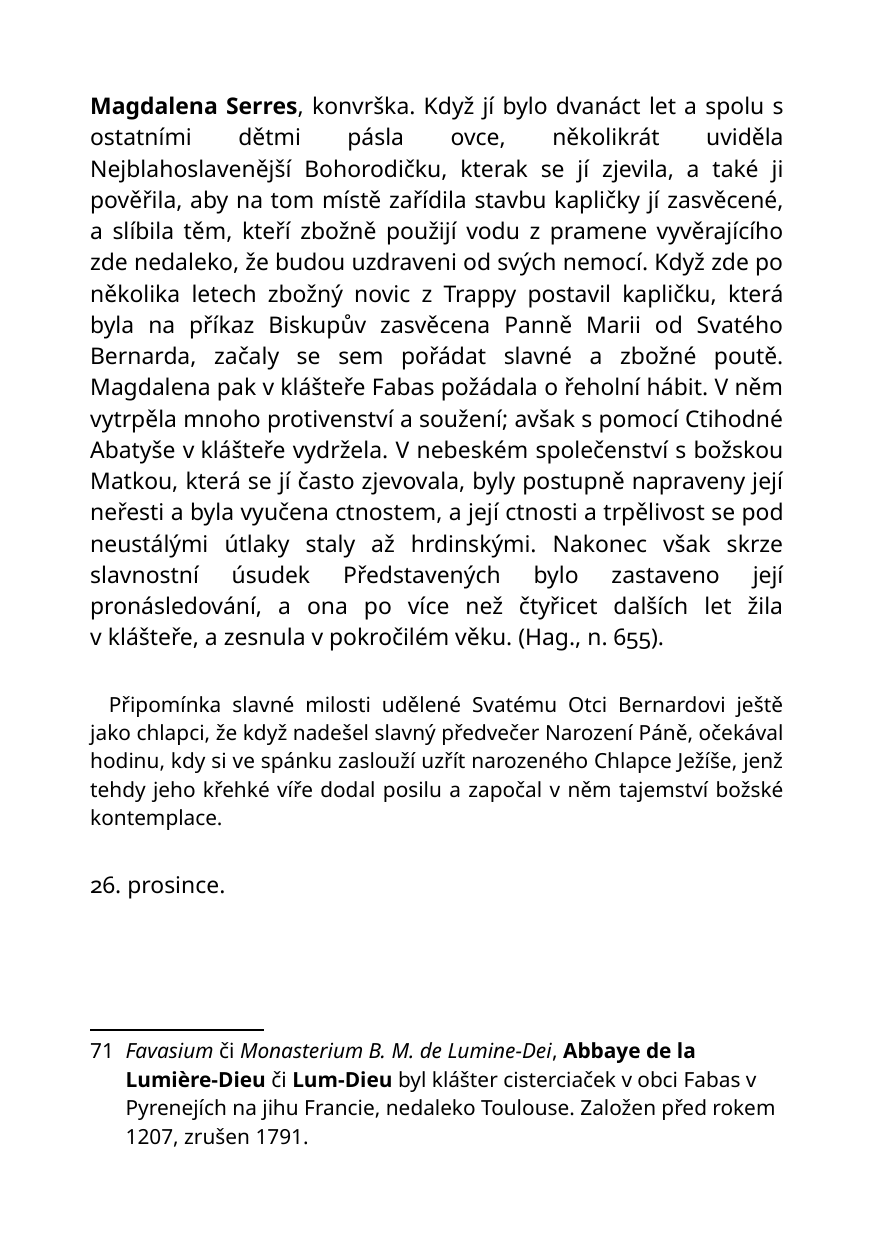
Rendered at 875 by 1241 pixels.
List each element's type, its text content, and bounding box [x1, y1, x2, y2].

text Magdalena Serres, konvrška. Když jí bylo dvanáct let a spolu s ostatními dětmi pásla ovce, několikrát uviděla Nejblahoslavenější Bohorodičku, kterak se jí zjevila, a také ji pověřila, aby na tom místě zařídila stavbu kapličky jí zasvěcené, a slíbila těm, kteří zbožně použijí vodu z pramene vyvěrajícího zde nedaleko, že budou uzdraveni od svých nemocí. Když zde po několika letech zbožný novic z Trappy postavil kapličku, která byla na příkaz Biskupův zasvěcena Panně Marii od Svatého Bernarda, začaly se sem pořádat slavné a zbožné poutě. Magdalena pak v klášteře Fabas požádala o řeholní hábit. V něm vytrpěla mnoho protivenství a soužení; avšak s pomocí Ctihodné Abatyše v klášteře vydržela. V nebeském společenství s božskou Matkou, která se jí často zjevovala, byly postupně napraveny její neřesti a byla vyučena ctnostem, a její ctnosti a trpělivost se pod neustálými útlaky staly až hrdinskými. Nakonec však skrze slavnostní úsudek Představených bylo zastaveno její pronásledování, a ona po více než čtyřicet dalších let žila v klášteře, a zesnula v pokročilém věku. (Hag., n. 655). [90, 90, 784, 652]
text Připomínka slavné milosti udělené Svatému Otci Bernardovi ještě jako chlapci, že když nadešel slavný předvečer Narození Páně, očekával hodinu, kdy si ve spánku zaslouží uzřít narozeného Chlapce Ježíše, jenž tehdy jeho křehké víře dodal posilu a započal v něm tajemství božské kontemplace. [90, 690, 784, 832]
text 26. prosince. [90, 869, 784, 901]
text Favasium či Monasterium B. M. de Lumine-Dei, Abbaye de la Lumière-Dieu či Lum-Dieu byl klášter cisterciaček v obci Fabas v Pyrenejích na jihu Francie, nedaleko Toulouse. Založen před rokem 1207, zrušen 1791. [90, 1036, 784, 1150]
